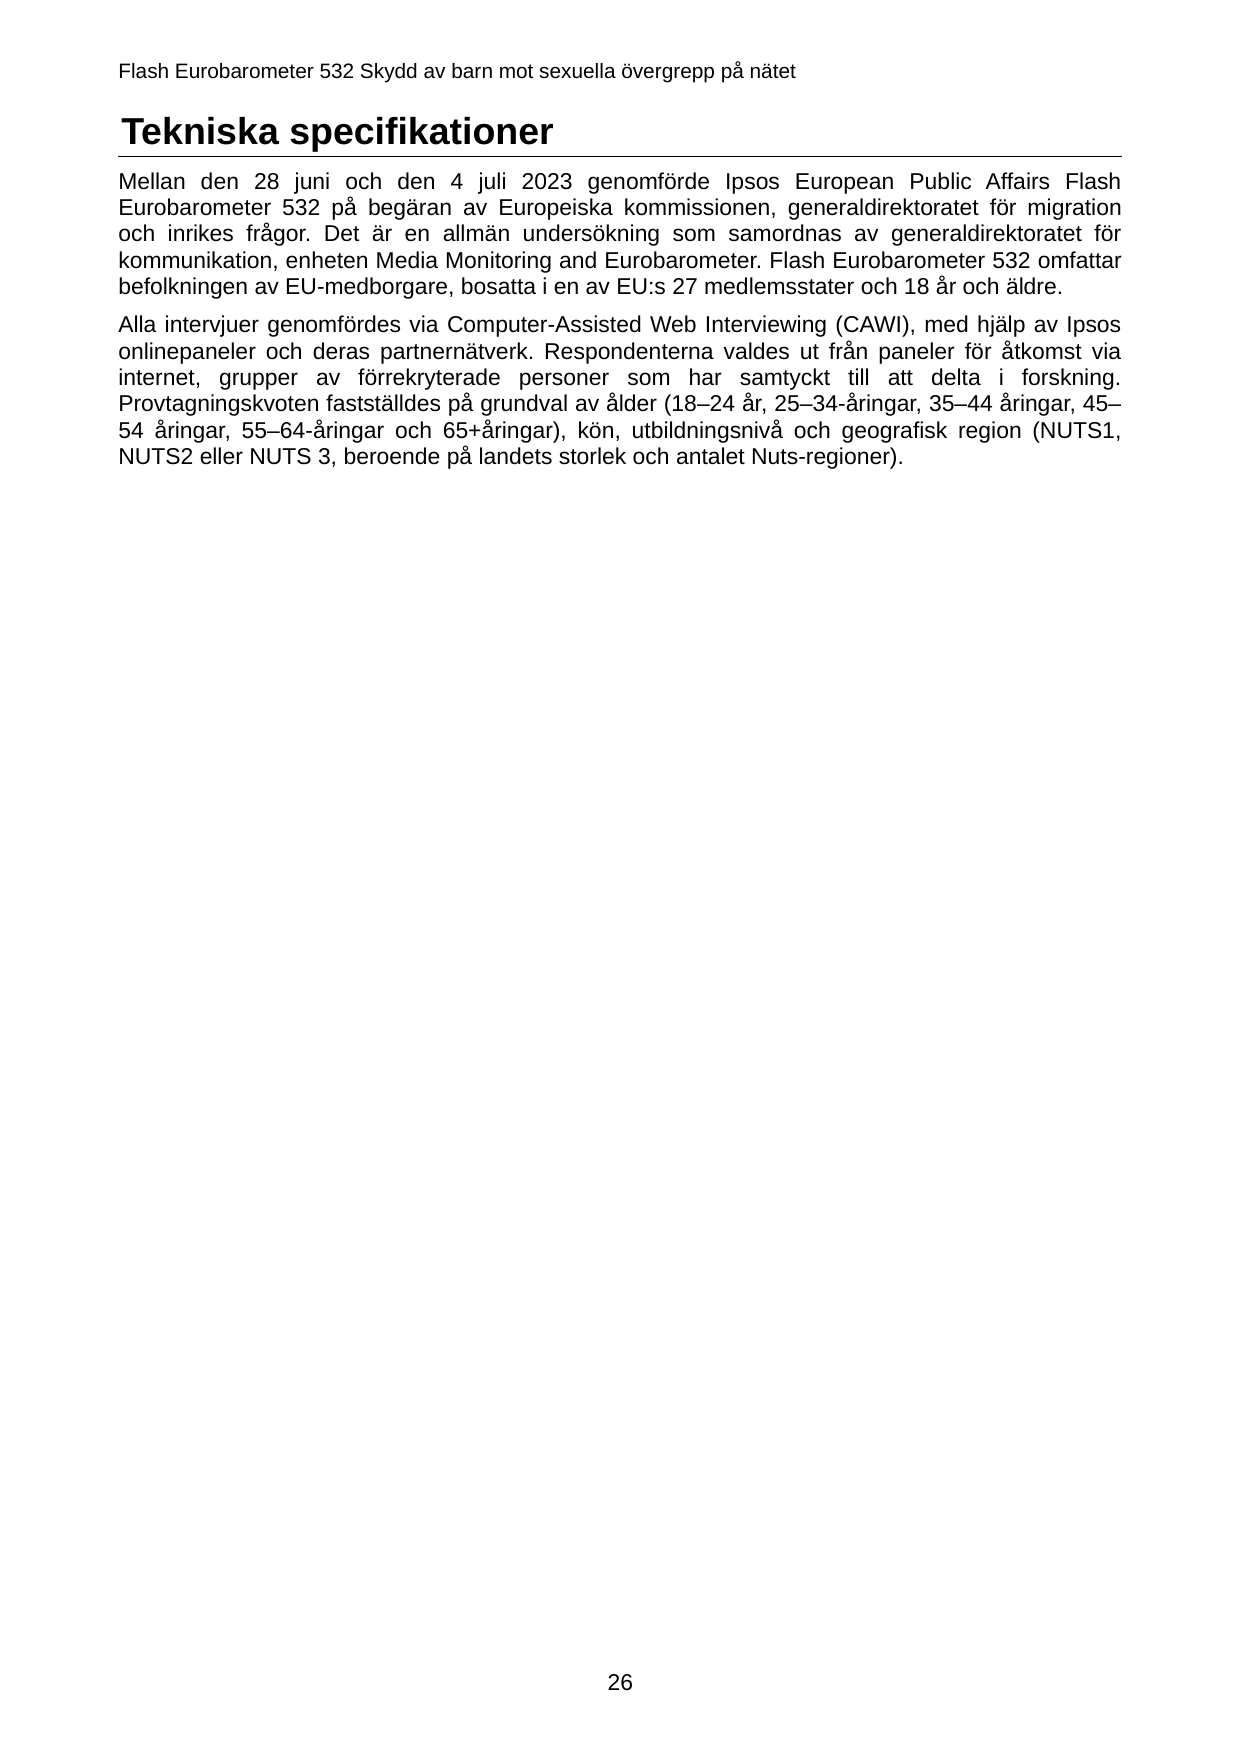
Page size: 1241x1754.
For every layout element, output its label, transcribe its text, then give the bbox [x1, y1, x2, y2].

subtitle Tekniska specifikationer [118, 107, 1122, 156]
text Alla intervjuer genomfördes via Computer-Assisted Web Interviewing (CAWI), med hjälp av Ipsos onlinepaneler och deras partnernätverk. Respondenterna valdes ut från paneler för åtkomst via internet, grupper av förrekryterade personer som har samtyckt till att delta i forskning. Provtagningskvoten fastställdes på grundval av ålder (18–24 år, 25–34-åringar, 35–44 åringar, 45–54 åringar, 55–64-åringar och 65+åringar), kön, utbildningsnivå och geografisk region (NUTS1, NUTS2 eller NUTS 3, beroende på landets storlek och antalet Nuts-regioner). [118, 311, 1122, 469]
text Mellan den 28 juni och den 4 juli 2023 genomförde Ipsos European Public Affairs Flash Eurobarometer 532 på begäran av Europeiska kommissionen, generaldirektoratet för migration och inrikes frågor. Det är en allmän undersökning som samordnas av generaldirektoratet för kommunikation, enheten Media Monitoring and Eurobarometer. Flash Eurobarometer 532 omfattar befolkningen av EU-medborgare, bosatta i en av EU:s 27 medlemsstater och 18 år och äldre. [118, 168, 1122, 299]
